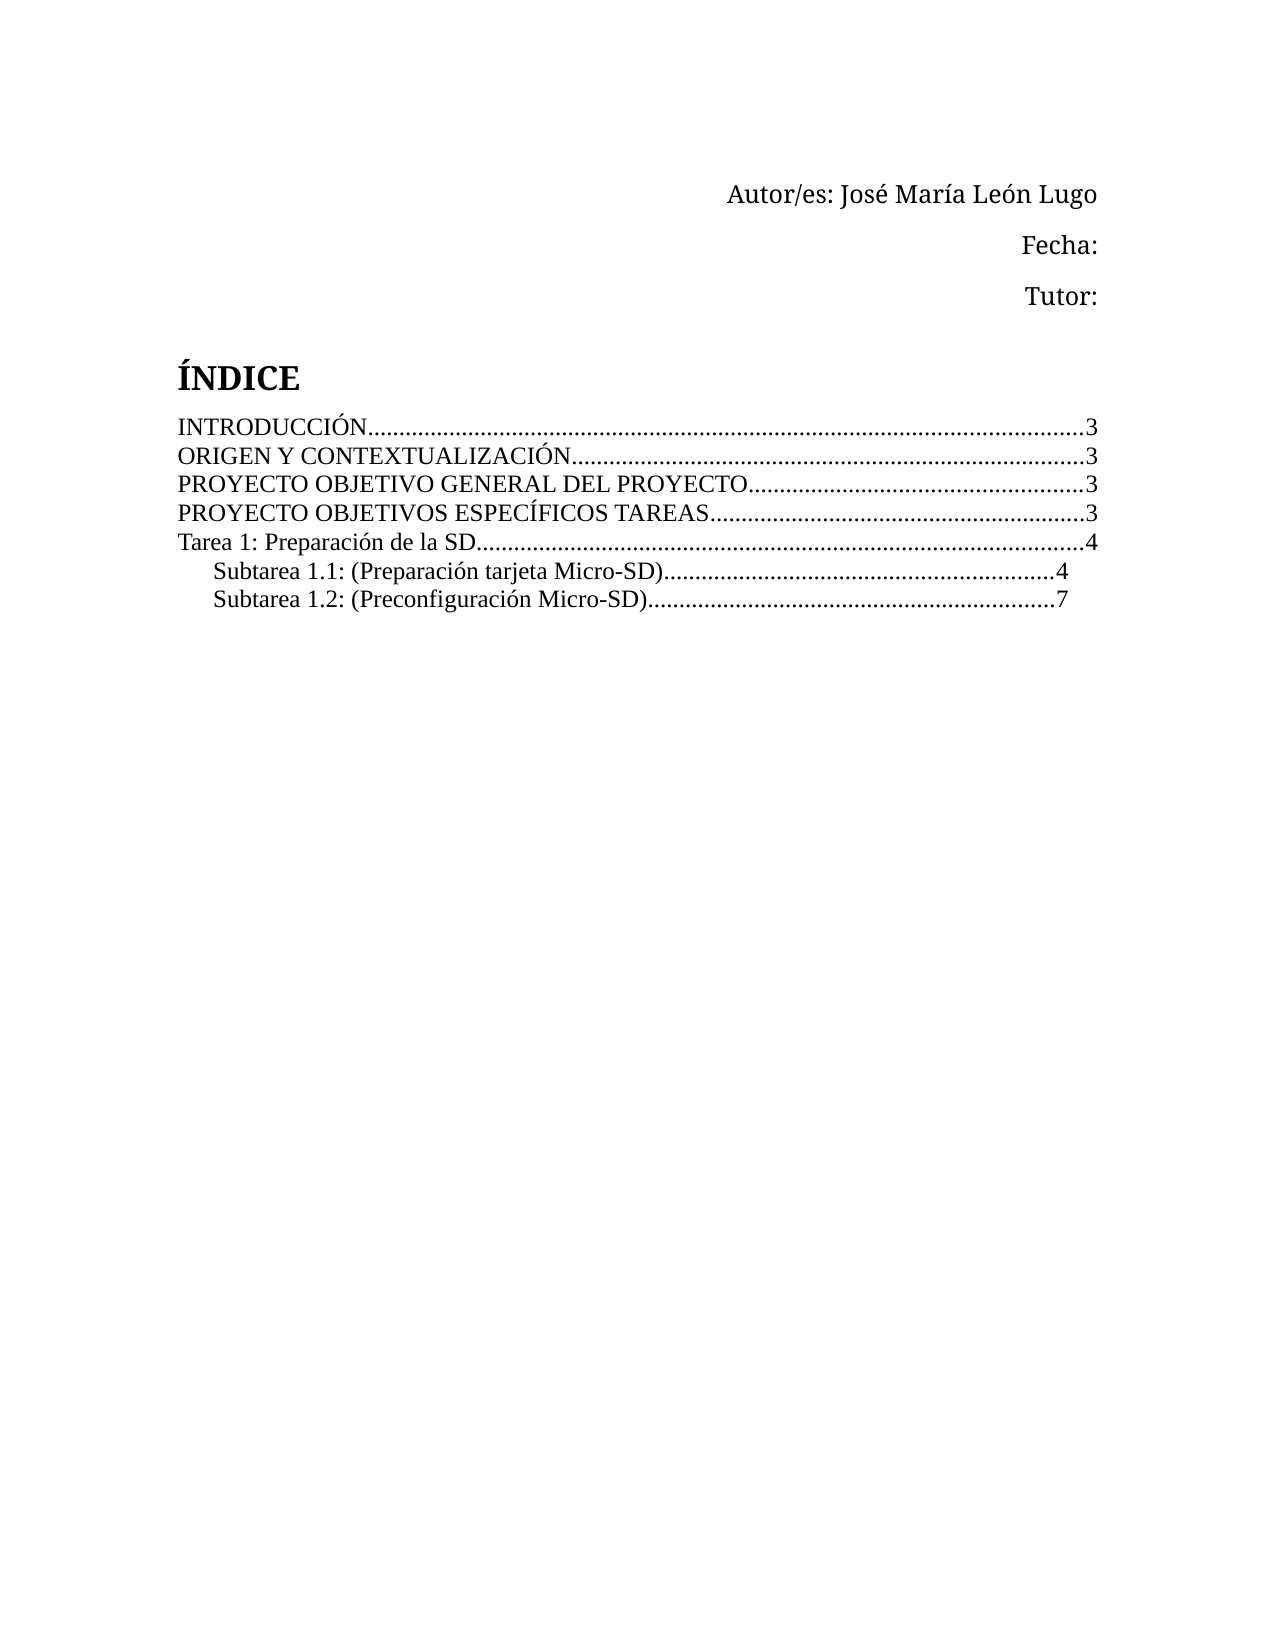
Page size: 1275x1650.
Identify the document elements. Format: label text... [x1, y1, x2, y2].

text PROYECTO OBJETIVOS ESPECÍFICOS TAREAS 3 [177, 498, 1098, 527]
text INTRODUCCIÓN 3 [177, 412, 1098, 441]
title ÍNDICE [177, 354, 1098, 400]
text Subtarea 1.2: (Preconfiguración Micro-SD) 7 [207, 584, 1098, 613]
text Tarea 1: Preparación de la SD 4 [177, 527, 1098, 556]
text ORIGEN Y CONTEXTUALIZACIÓN 3 [177, 441, 1098, 469]
text Tutor: [266, 278, 1098, 312]
text Subtarea 1.1: (Preparación tarjeta Micro-SD) 4 [207, 556, 1098, 584]
text Autor/es: José María León Lugo [177, 176, 1098, 210]
text PROYECTO OBJETIVO GENERAL DEL PROYECTO 3 [177, 469, 1098, 498]
text Fecha: [266, 227, 1098, 261]
